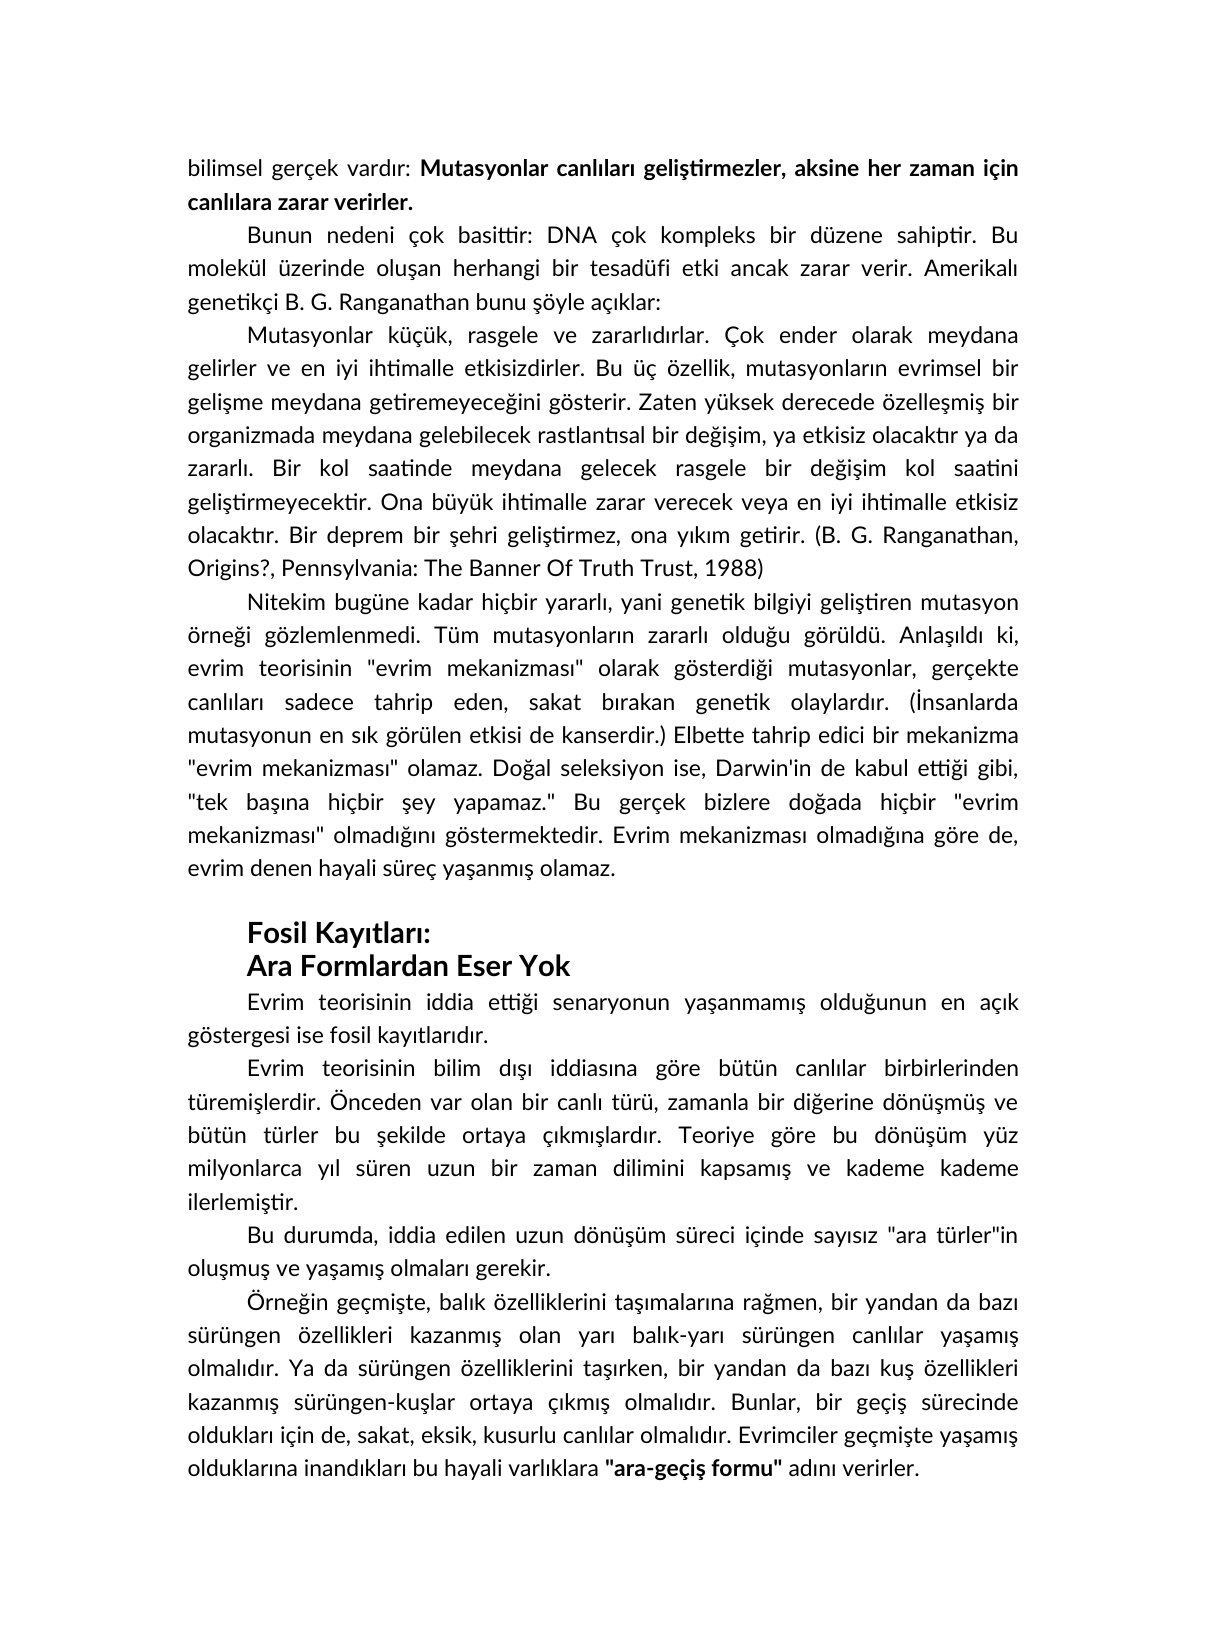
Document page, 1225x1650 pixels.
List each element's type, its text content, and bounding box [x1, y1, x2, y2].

text Evrim teorisinin iddia ettiği senaryonun yaşanmamış olduğunun en açık göstergesi ise fosil kayıtlarıdır. [187, 983, 1020, 1050]
text Mutasyonlar küçük, rasgele ve zararlıdırlar. Çok ender olarak meydana gelirler ve en iyi ihtimalle etkisizdirler. Bu üç özellik, mutasyonların evrimsel bir gelişme meydana getiremeyeceğini gösterir. Zaten yüksek derecede özelleşmiş bir organizmada meydana gelebilecek rastlantısal bir değişim, ya etkisiz olacaktır ya da zararlı. Bir kol saatinde meydana gelecek rasgele bir değişim kol saatini geliştirmeyecektir. Ona büyük ihtimalle zarar verecek veya en iyi ihtimalle etkisiz olacaktır. Bir deprem bir şehri geliştirmez, ona yıkım getirir. (B. G. Ranganathan, Origins?, Pennsylvania: The Banner Of Truth Trust, 1988) [187, 317, 1020, 583]
text Nitekim bugüne kadar hiçbir yararlı, yani genetik bilgiyi geliştiren mutasyon örneği gözlemlenmedi. Tüm mutasyonların zararlı olduğu görüldü. Anlaşıldı ki, evrim teorisinin "evrim mekanizması" olarak gösterdiği mutasyonlar, gerçekte canlıları sadece tahrip eden, sakat bırakan genetik olaylardır. (İnsanlarda mutasyonun en sık görülen etkisi de kanserdir.) Elbette tahrip edici bir mekanizma "evrim mekanizması" olamaz. Doğal seleksiyon ise, Darwin'in de kabul ettiği gibi, "tek başına hiçbir şey yapamaz." Bu gerçek bizlere doğada hiçbir "evrim mekanizması" olmadığını göstermektedir. Evrim mekanizması olmadığına göre de, evrim denen hayali süreç yaşanmış olamaz. [187, 583, 1020, 883]
text bilimsel gerçek vardır: Mutasyonlar canlıları geliştirmezler, aksine her zaman için canlılara zarar verirler. [187, 150, 1020, 217]
text Örneğin geçmişte, balık özelliklerini taşımalarına rağmen, bir yandan da bazı sürüngen özellikleri kazanmış olan yarı balık-yarı sürüngen canlılar yaşamış olmalıdır. Ya da sürüngen özelliklerini taşırken, bir yandan da bazı kuş özellikleri kazanmış sürüngen-kuşlar ortaya çıkmış olmalıdır. Bunlar, bir geçiş sürecinde oldukları için de, sakat, eksik, kusurlu canlılar olmalıdır. Evrimciler geçmişte yaşamış olduklarına inandıkları bu hayali varlıklara "ara-geçiş formu" adını verirler. [187, 1283, 1020, 1483]
text Ara Formlardan Eser Yok [187, 950, 1020, 983]
text Evrim teorisinin bilim dışı iddiasına göre bütün canlılar birbirlerinden türemişlerdir. Önceden var olan bir canlı türü, zamanla bir diğerine dönüşmüş ve bütün türler bu şekilde ortaya çıkmışlardır. Teoriye göre bu dönüşüm yüz milyonlarca yıl süren uzun bir zaman dilimini kapsamış ve kademe kademe ilerlemiştir. [187, 1050, 1020, 1217]
text Fosil Kayıtları: [187, 917, 1020, 950]
text Bunun nedeni çok basittir: DNA çok kompleks bir düzene sahiptir. Bu molekül üzerinde oluşan herhangi bir tesadüfi etki ancak zarar verir. Amerikalı genetikçi B. G. Ranganathan bunu şöyle açıklar: [187, 217, 1020, 317]
text Bu durumda, iddia edilen uzun dönüşüm süreci içinde sayısız "ara türler"in oluşmuş ve yaşamış olmaları gerekir. [187, 1217, 1020, 1283]
